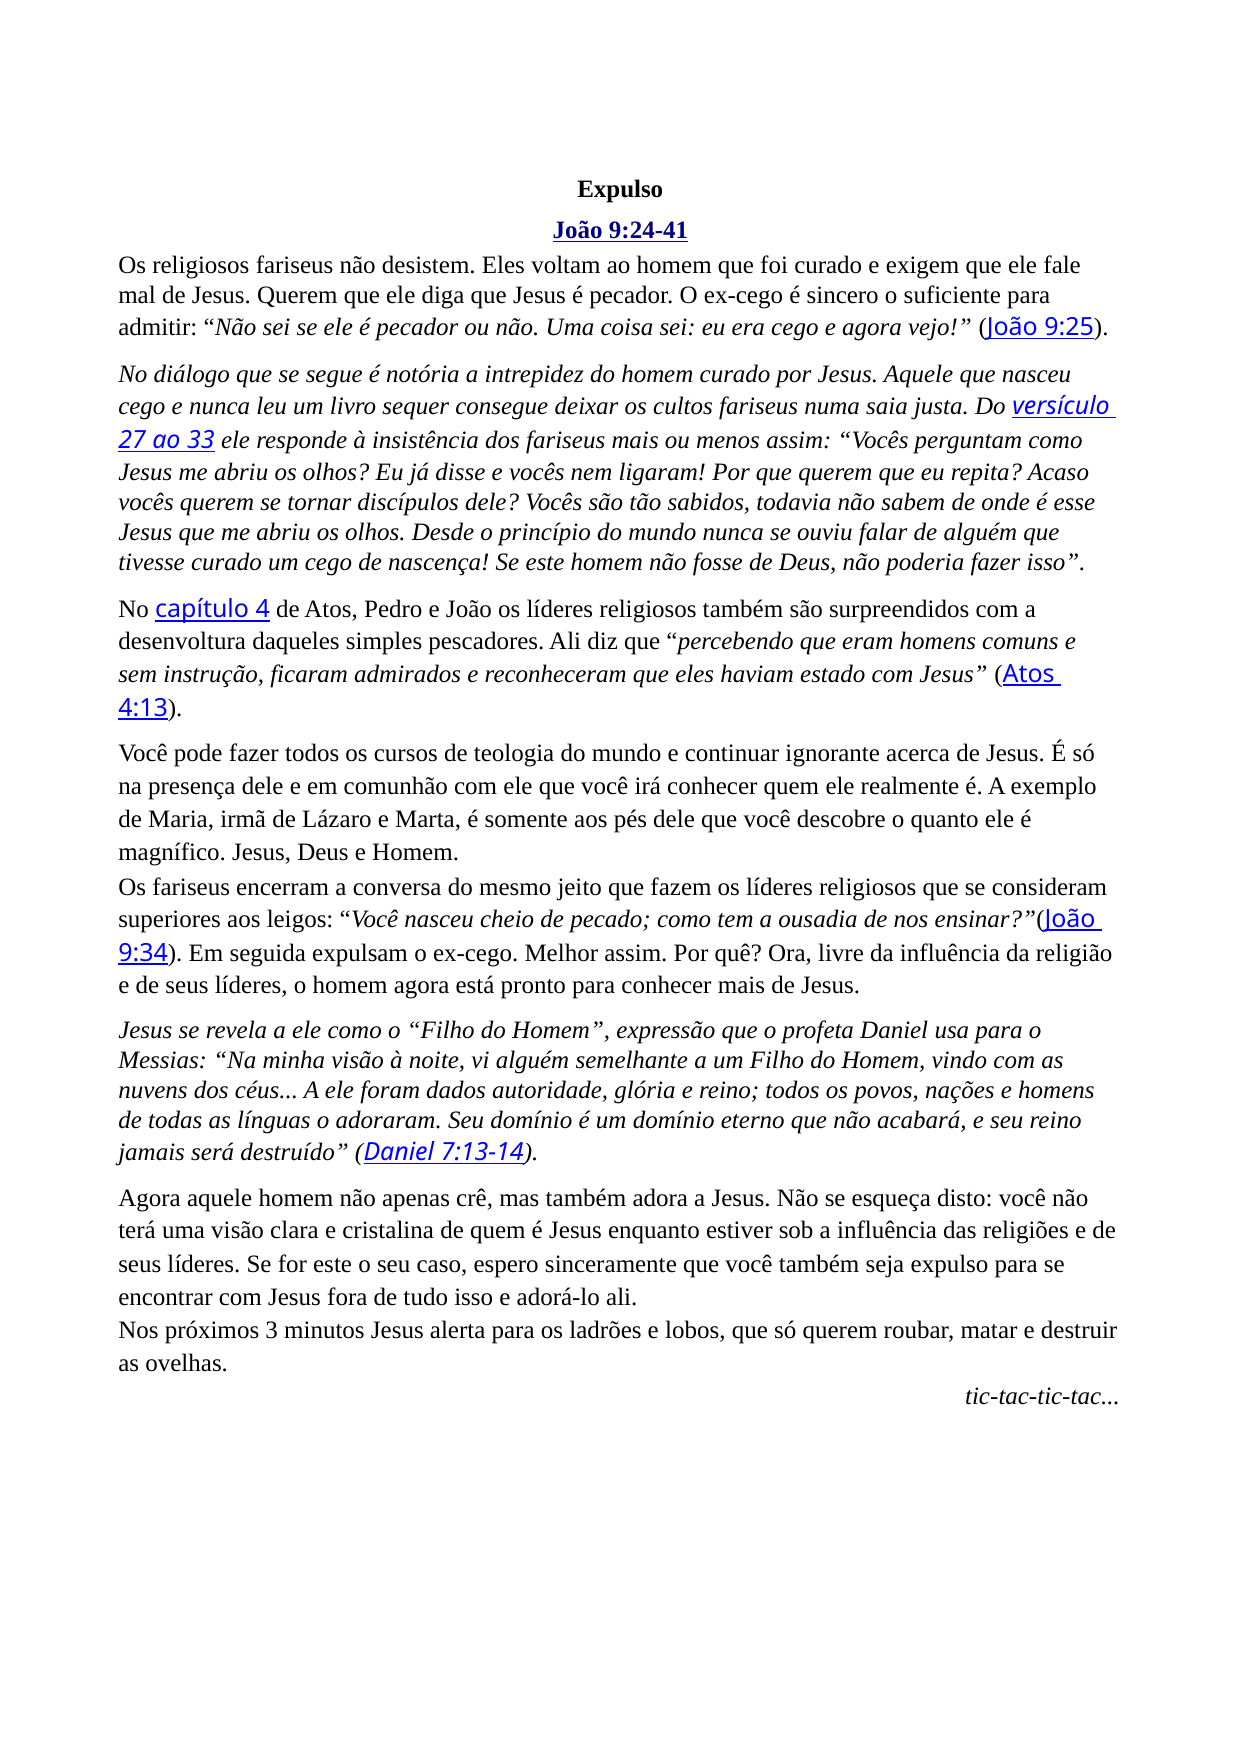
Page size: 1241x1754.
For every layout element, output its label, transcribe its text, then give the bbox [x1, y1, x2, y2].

text Agora aquele homem não apenas crê, mas também adora a Jesus. Não se esqueça disto: você não terá uma visão clara e cristalina de quem é Jesus enquanto estiver sob a influência das religiões e de seus líderes. Se for este o seu caso, espero sinceramente que você também seja expulso para se encontrar com Jesus fora de tudo isso e adorá-lo ali. [118, 1183, 1122, 1310]
text No diálogo que se segue é notória a intrepidez do homem curado por Jesus. Aquele que nasceu cego e nunca leu um livro sequer consegue deixar os cultos fariseus numa saia justa. Do versículo 27 ao 33 ele responde à insistência dos fariseus mais ou menos assim: “Vocês perguntam como Jesus me abriu os olhos? Eu já disse e vocês nem ligaram! Por que querem que eu repita? Acaso vocês querem se tornar discípulos dele? Vocês são tão sabidos, todavia não sabem de onde é esse Jesus que me abriu os olhos. Desde o princípio do mundo nunca se ouviu falar de alguém que tivesse curado um cego de nascença! Se este homem não fosse de Deus, não poderia fazer isso”. [118, 358, 1122, 576]
text Os religiosos fariseus não desistem. Eles voltam ao homem que foi curado e exigem que ele fale mal de Jesus. Querem que ele diga que Jesus é pecador. O ex-cego é sincero o suficiente para admitir: “Não sei se ele é pecador ou não. Uma coisa sei: eu era cego e agora vejo!” (João 9:25). [118, 248, 1122, 343]
text Nos próximos 3 minutos Jesus alerta para os ladrões e lobos, que só querem roubar, matar e destruir as ovelhas. [118, 1315, 1122, 1376]
text Jesus se revela a ele como o “Filho do Homem”, expressão que o profeta Daniel usa para o Messias: “Na minha visão à noite, vi alguém semelhante a um Filho do Homem, vindo com as nuvens dos céus... A ele foram dados autoridade, glória e reino; todos os povos, nações e homens de todas as línguas o adoraram. Seu domínio é um domínio eterno que não acabará, e seu reino jamais será destruído” (Daniel 7:13-14). [118, 1013, 1122, 1168]
text João 9:24-41 [118, 216, 1122, 244]
text Expulso [118, 143, 1122, 203]
text No capítulo 4 de Atos, Pedro e João os líderes religiosos também são surpreendidos com a desenvoltura daqueles simples pescadores. Ali diz que “percebendo que eram homens comuns e sem instrução, ficaram admirados e reconheceram que eles haviam estado com Jesus” (Atos 4:13). [118, 591, 1122, 723]
text Os fariseus encerram a conversa do mesmo jeito que fazem os líderes religiosos que se consideram superiores aos leigos: “Você nasceu cheio de pecado; como tem a ousadia de nos ensinar?”(João 9:34). Em seguida expulsam o ex-cego. Melhor assim. Por quê? Ora, livre da influência da religião e de seus líderes, o homem agora está pronto para conhecer mais de Jesus. [118, 870, 1122, 998]
text Você pode fazer todos os cursos de teologia do mundo e continuar ignorante acerca de Jesus. É só na presença dele e em comunhão com ele que você irá conhecer quem ele realmente é. A exemplo de Maria, irmã de Lázaro e Marta, é somente aos pés dele que você descobre o quanto ele é magnífico. Jesus, Deus e Homem. [118, 738, 1122, 866]
text tic-tac-tic-tac... [118, 1381, 1122, 1409]
